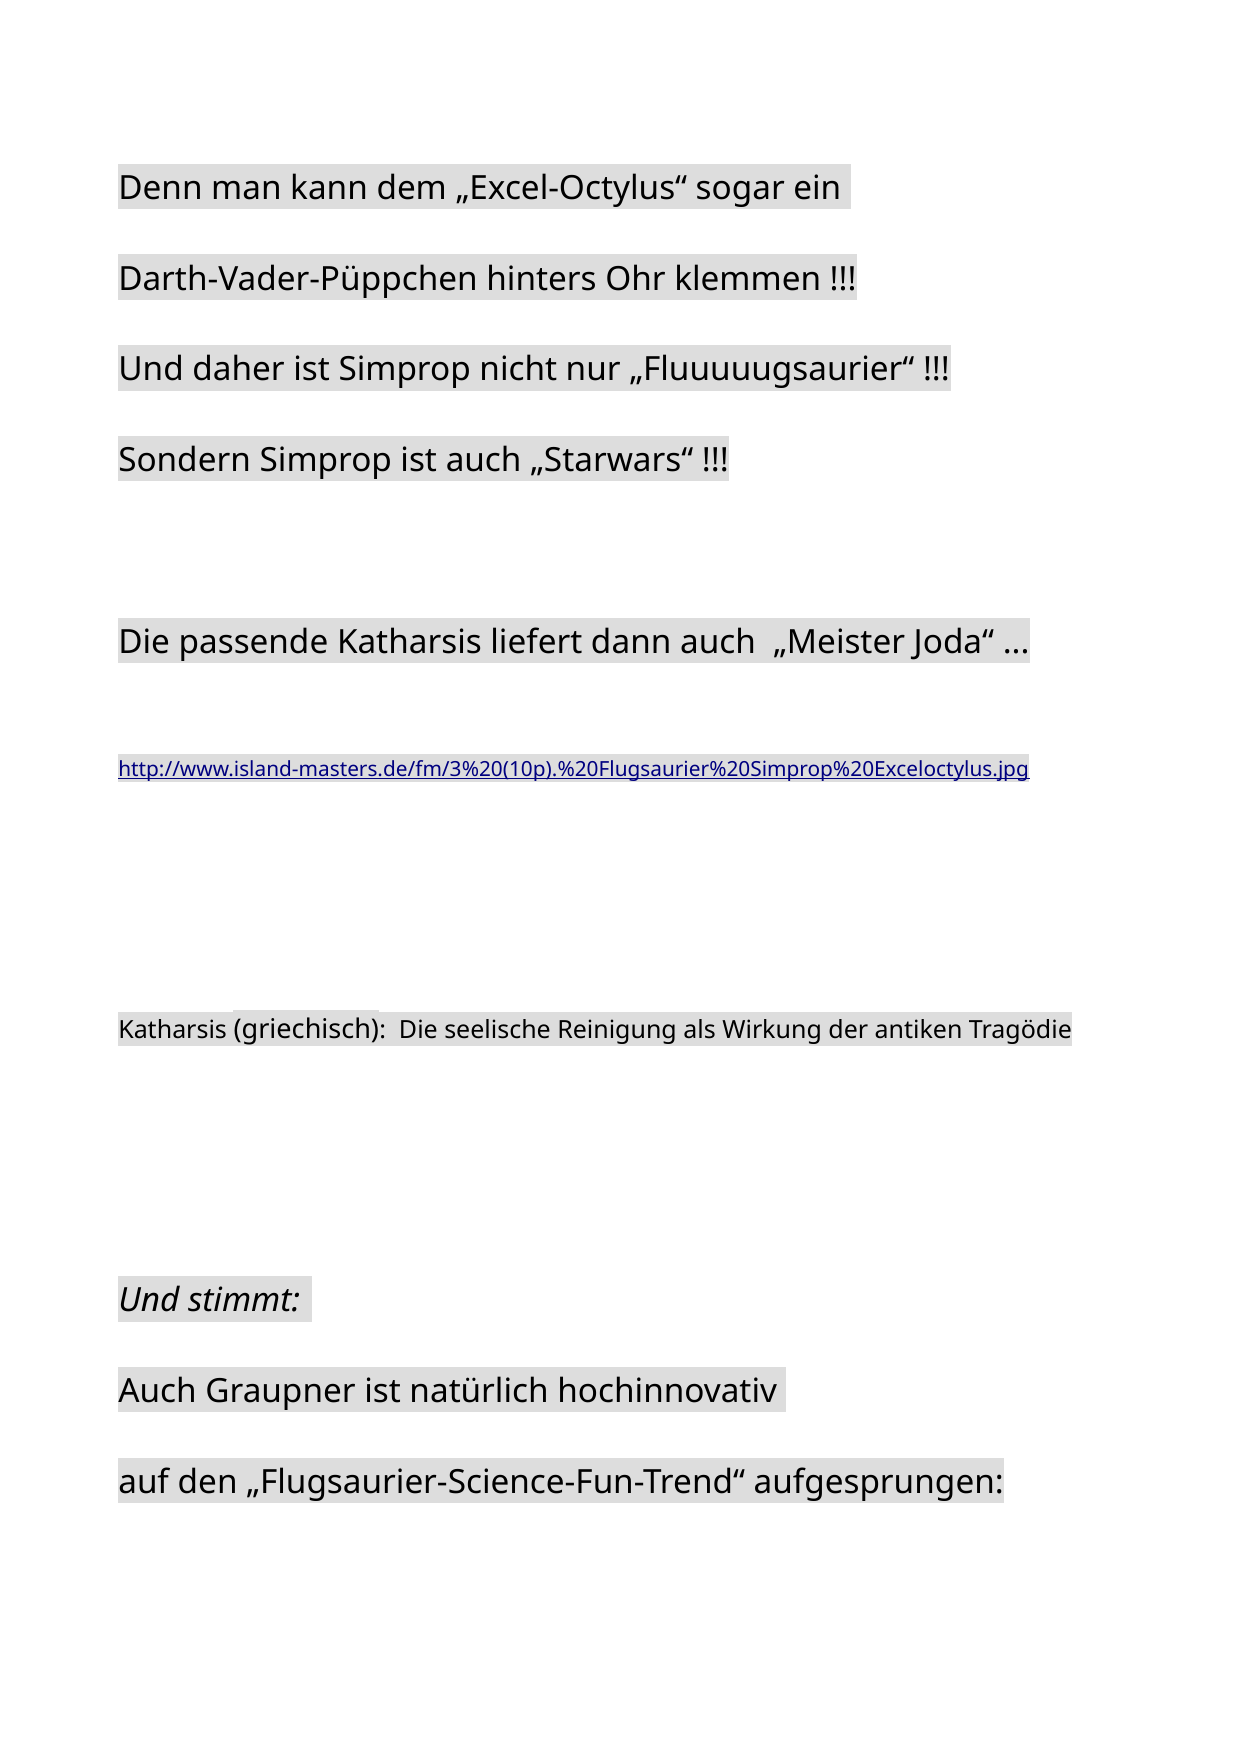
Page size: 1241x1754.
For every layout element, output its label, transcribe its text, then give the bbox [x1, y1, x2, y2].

text Denn man kann dem „Excel-Octylus“ sogar ein [118, 163, 1122, 209]
text Und daher ist Simprop nicht nur „Fluuuuugsaurier“ !!! [118, 345, 1122, 391]
text Katharsis (griechisch): Die seelische Reinigung als Wirkung der antiken Tragödie [118, 1009, 1122, 1046]
text http://www.island-masters.de/fm/3%20(10p).%20Flugsaurier%20Simprop%20Exceloctylus.jpg [118, 754, 1122, 782]
text Die passende Katharsis liefert dann auch „Meister Joda“ ... [118, 618, 1122, 663]
text Und stimmt: [118, 1276, 1122, 1322]
text Sondern Simprop ist auch „Starwars“ !!! [118, 436, 1122, 481]
text auf den „Flugsaurier-Science-Fun-Trend“ aufgesprungen: [118, 1458, 1122, 1503]
text Darth-Vader-Püppchen hinters Ohr klemmen !!! [118, 254, 1122, 300]
text Auch Graupner ist natürlich hochinnovativ [118, 1367, 1122, 1412]
